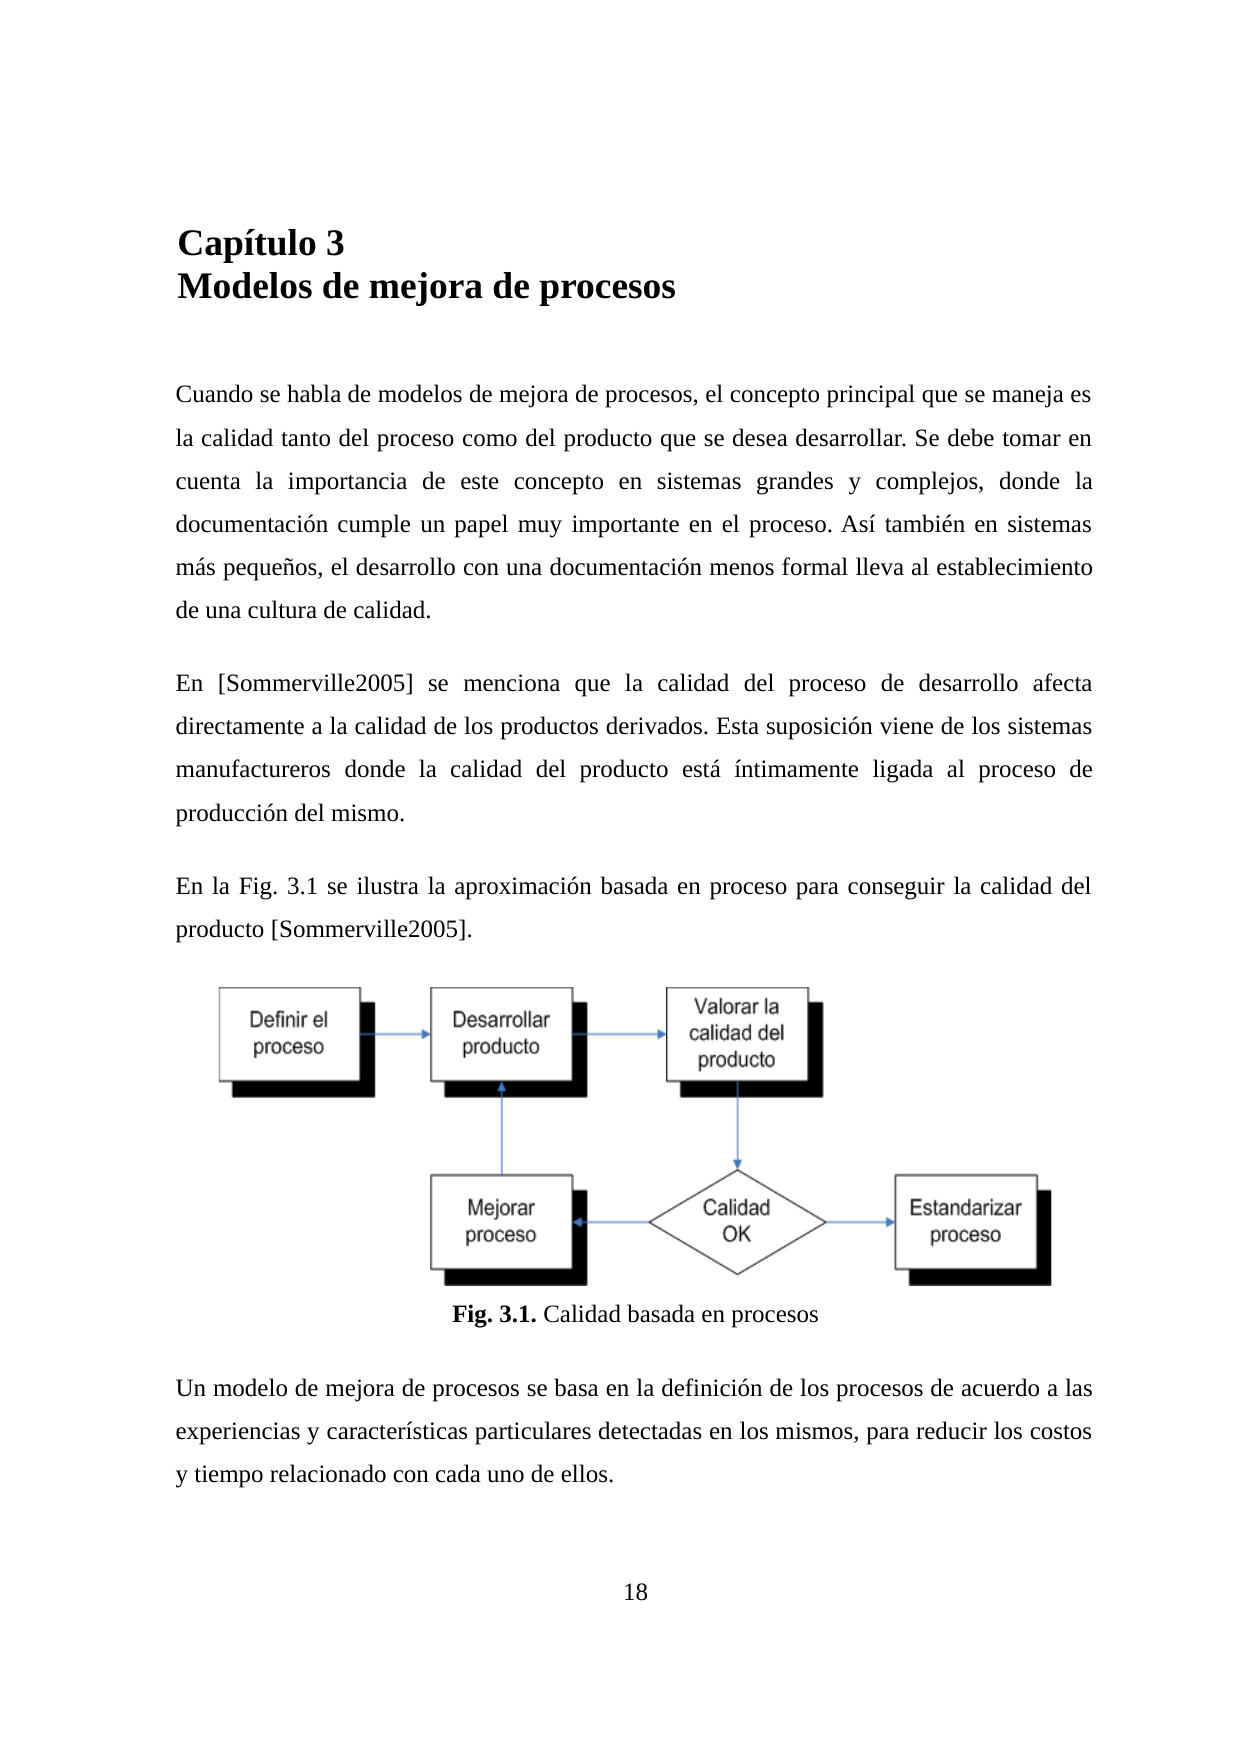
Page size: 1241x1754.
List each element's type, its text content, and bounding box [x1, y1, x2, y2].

text Cuando se habla de modelos de mejora de procesos, el concepto principal que se maneja es la calidad tanto del proceso como del producto que se desea desarrollar. Se debe tomar en cuenta la importancia de este concepto en sistemas grandes y complejos, donde la documentación cumple un papel muy importante en el proceso. Así también en sistemas más pequeños, el desarrollo con una documentación menos formal lleva al establecimiento de una cultura de calidad. [175, 379, 1093, 624]
text En [Sommerville2005] se menciona que la calidad del proceso de desarrollo afecta directamente a la calidad de los productos derivados. Esta suposición viene de los sistemas manufactureros donde la calidad del producto está íntimamente ligada al proceso de producción del mismo. [175, 668, 1093, 826]
list Un modelo de mejora de procesos se basa en la definición de los procesos de acuerdo a las experiencias y características particulares detectadas en los mismos, para reducir los costos y tiempo relacionado con cada uno de ellos. [175, 1373, 1093, 1488]
picture [218, 987, 1052, 1286]
title Capítulo 3 [177, 220, 1093, 263]
text En la Fig. 3.1 se ilustra la aproximación basada en proceso para conseguir la calidad del producto [Sommerville2005]. [175, 871, 1093, 943]
title Modelos de mejora de procesos [177, 263, 1093, 306]
text Fig. 3.1. Calidad basada en procesos [175, 1286, 1093, 1328]
